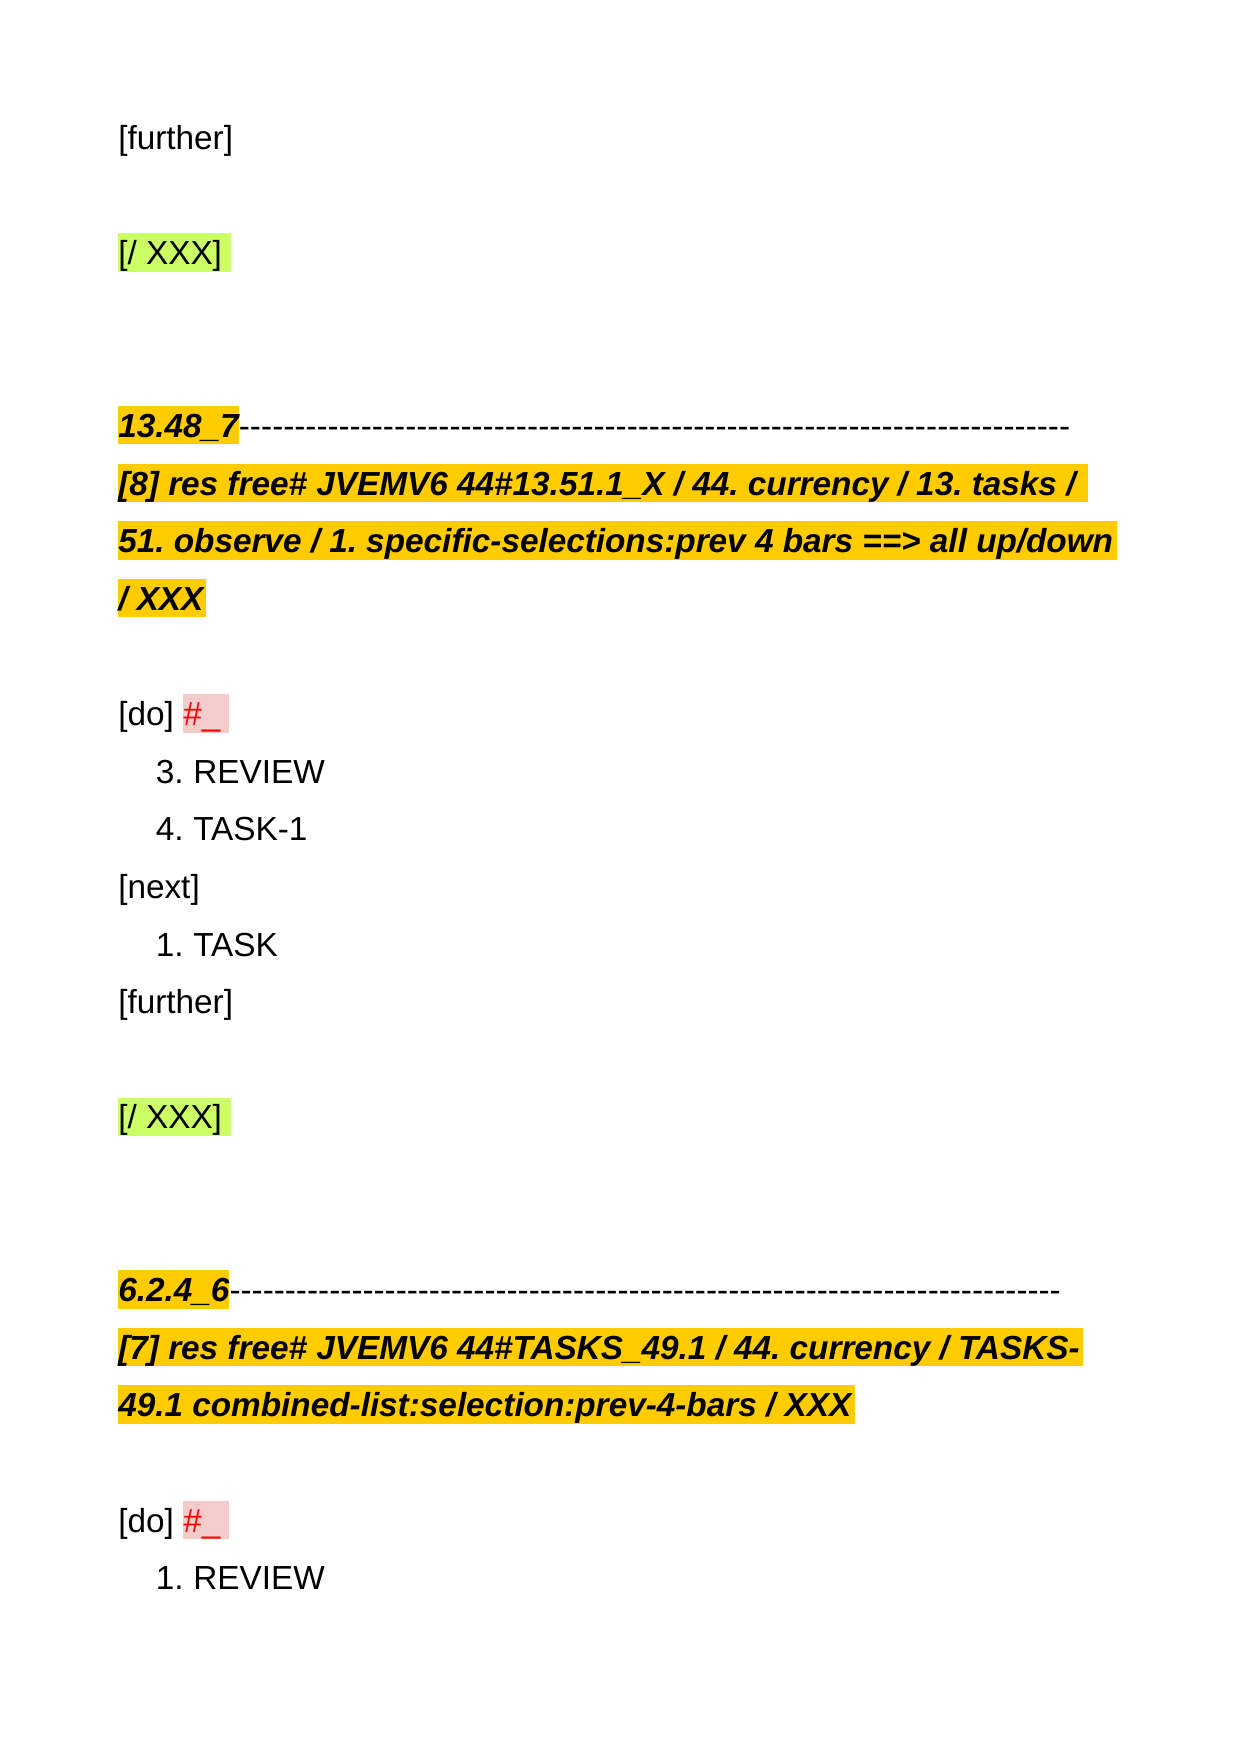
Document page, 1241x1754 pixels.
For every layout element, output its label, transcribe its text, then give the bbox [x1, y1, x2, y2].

text [do] #_ [118, 694, 1122, 733]
text [8] res free# JVEMV6 44#13.51.1_X / 44. currency / 13. tasks / 51. observe / 1. specific-selections:prev 4 bars ==> all up/down / XXX [118, 464, 1122, 617]
text [next] [118, 867, 1122, 905]
text [further] [118, 982, 1122, 1021]
text 6.2.4_6--------------------------------------------------------------------------- [118, 1270, 1122, 1309]
list TASK [156, 924, 1122, 963]
text 13.48_7--------------------------------------------------------------------------- [118, 406, 1122, 444]
text [7] res free# JVEMV6 44#TASKS_49.1 / 44. currency / TASKS-49.1 combined-list:selection:prev-4-bars / XXX [118, 1328, 1122, 1424]
list REVIEW [156, 752, 1122, 790]
text [do] #_ [118, 1501, 1122, 1539]
text [/ XXX] [118, 176, 1122, 272]
list REVIEW [156, 1558, 1122, 1597]
text [/ XXX] [118, 1040, 1122, 1136]
text [further] [118, 118, 1122, 157]
list TASK-1 [156, 809, 1122, 848]
